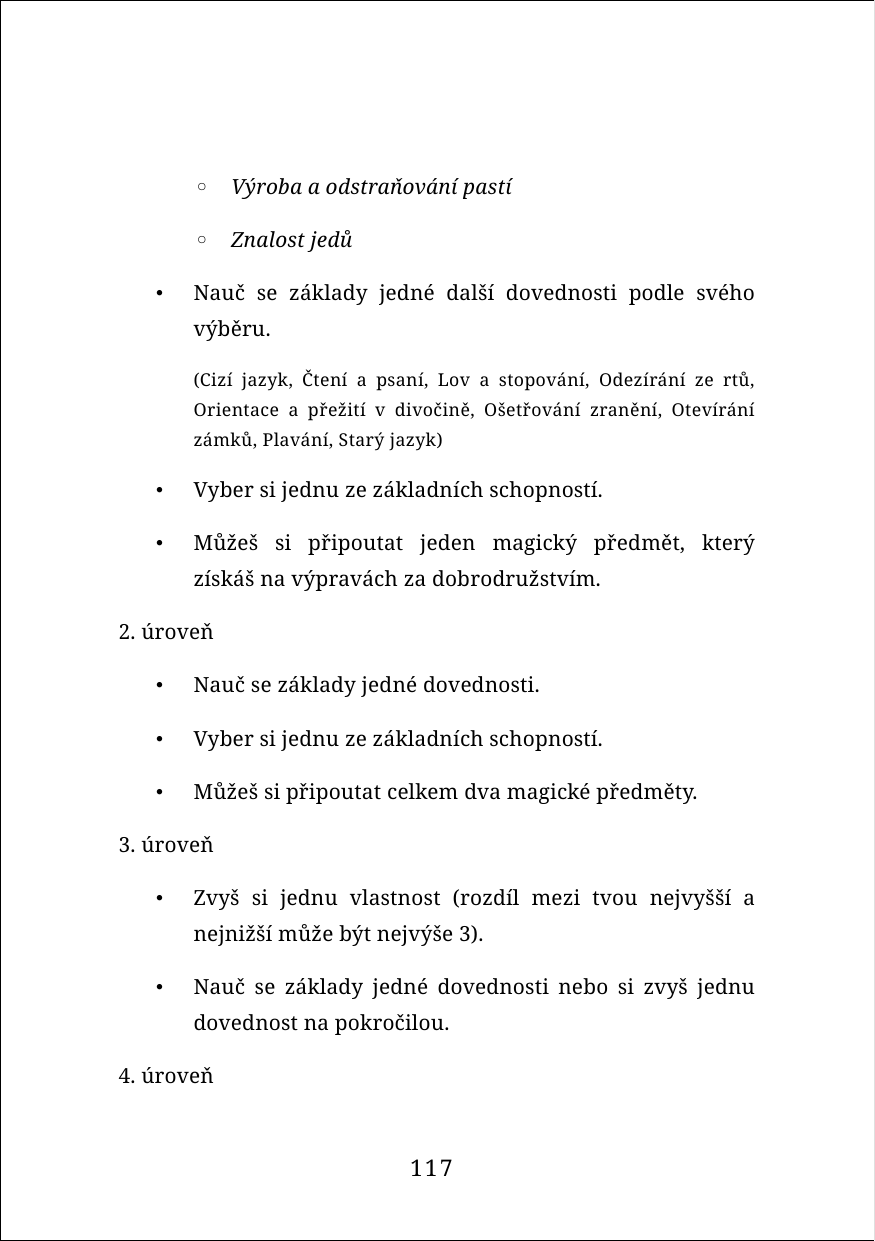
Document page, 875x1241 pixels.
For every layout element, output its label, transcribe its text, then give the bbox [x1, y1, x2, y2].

text 2. úroveň [118, 617, 756, 646]
list (Cizí jazyk, Čtení a psaní, Lov a stopování, Odezírání ze rtů, Orientace a přežití v divočině, Ošetřování zranění, Otevírání zámků, Plavání, Starý jazyk) [156, 367, 756, 452]
list Zvyš si jednu vlastnost (rozdíl mezi tvou nejvyšší a nejnižší může být nejvýše 3). [156, 883, 756, 947]
list Nauč se základy jedné dovednosti. [156, 671, 756, 699]
list Vyber si jednu ze základních schopností. [156, 475, 756, 504]
list Můžeš si připoutat celkem dva magické předměty. [156, 777, 756, 805]
list Znalost jedů [193, 225, 756, 253]
list Můžeš si připoutat jeden magický předmět, který získáš na výpravách za dobrodružstvím. [156, 528, 756, 592]
list Výroba a odstraňování pastí [193, 172, 756, 200]
list Nauč se základy jedné dovednosti nebo si zvyš jednu dovednost na pokročilou. [156, 972, 756, 1036]
list Vyber si jednu ze základních schopností. [156, 724, 756, 752]
text 4. úroveň [118, 1061, 756, 1089]
list Nauč se základy jedné další dovednosti podle svého výběru. [156, 278, 756, 342]
text 3. úroveň [118, 830, 756, 859]
